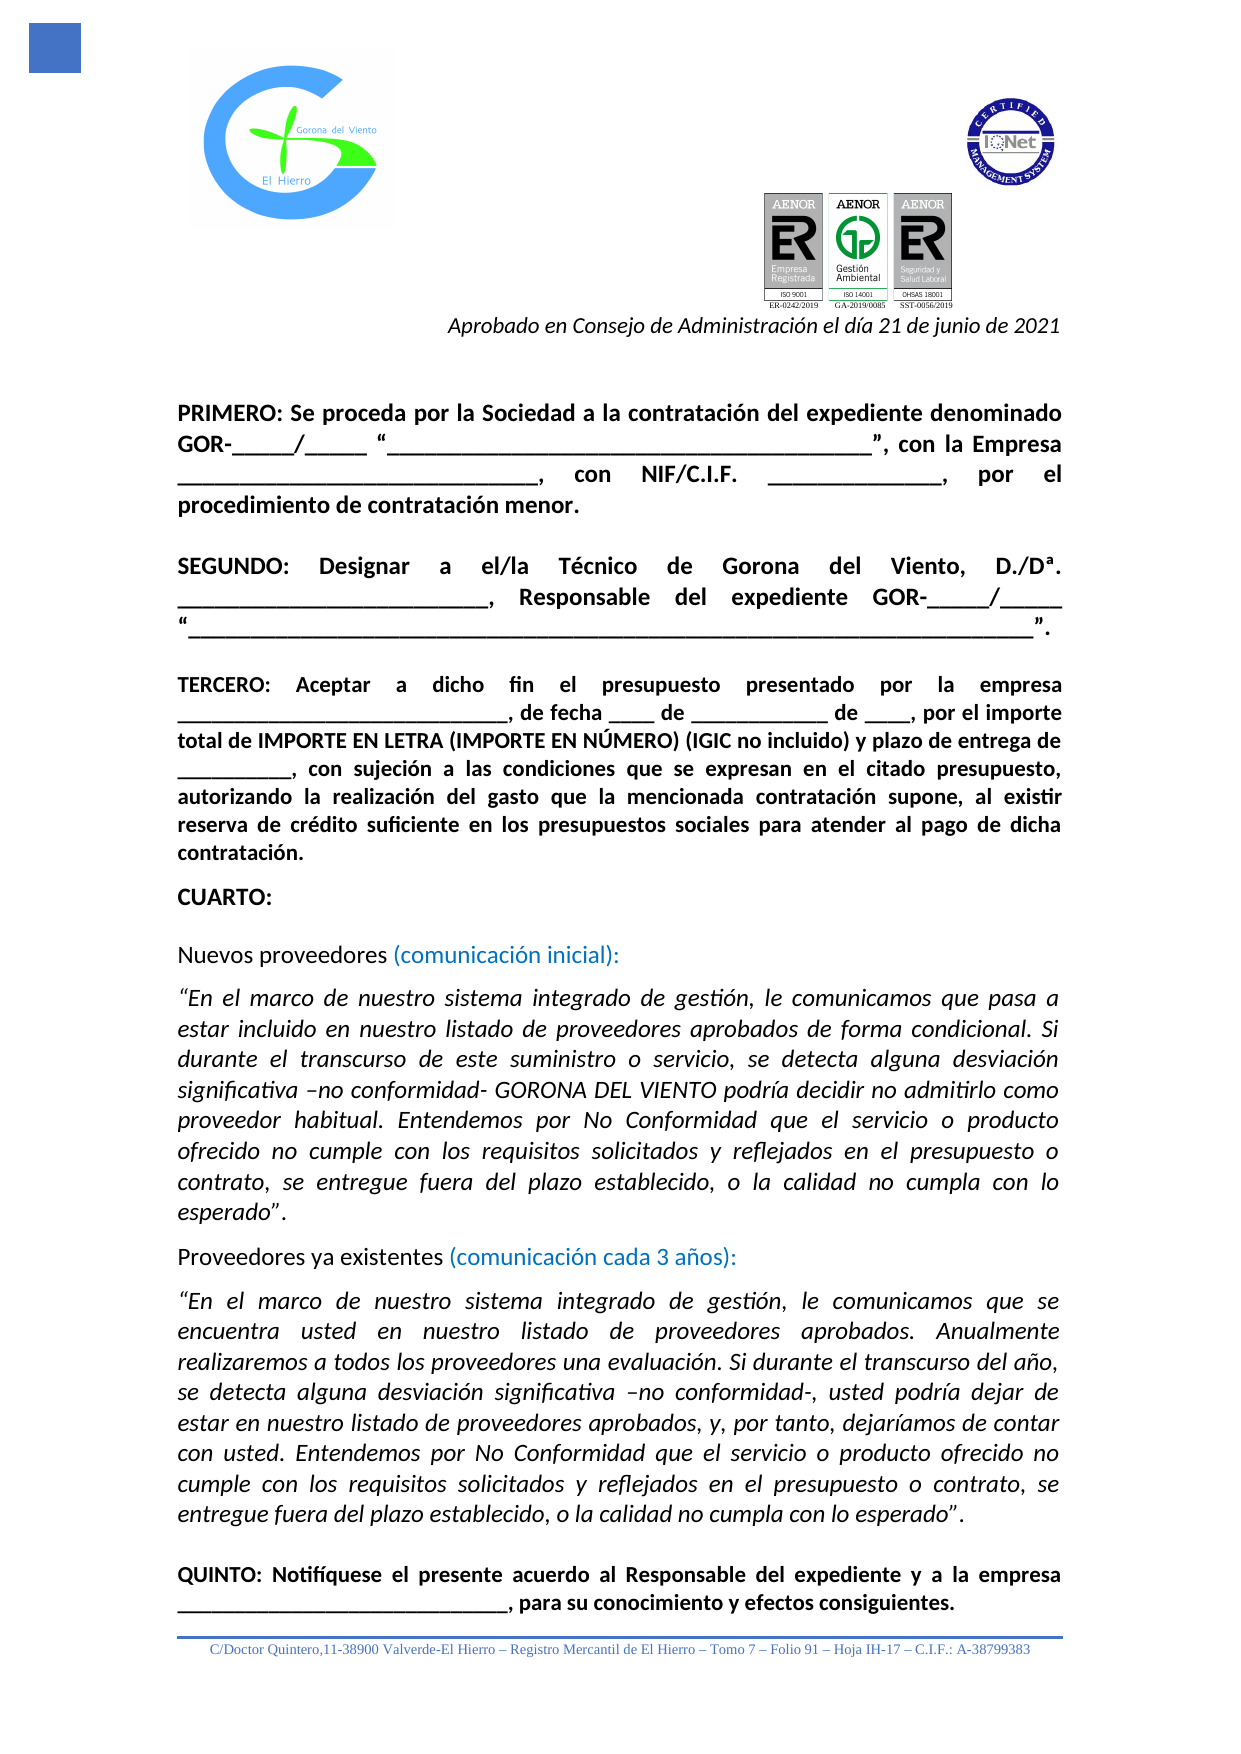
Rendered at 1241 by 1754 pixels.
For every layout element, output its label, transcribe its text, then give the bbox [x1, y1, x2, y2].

text Nuevos proveedores (comunicación inicial): [177, 937, 1063, 970]
text SEGUNDO: Designar a el/la Técnico de Gorona del Viento, D./Dª. _________________________, Responsable del expediente GOR-_____/_____ “____________________________________________________________________”. [177, 550, 1063, 642]
text QUINTO: Notifíquese el presente acuerdo al Responsable del expediente y a la empresa _____________________________, para su conocimiento y efectos consiguientes. [177, 1560, 1063, 1616]
text CUARTO: [177, 878, 1063, 912]
text Proveedores ya existentes (comunicación cada 3 años): [177, 1239, 1063, 1272]
text PRIMERO: Se proceda por la Sociedad a la contratación del expediente denominado GOR-_____/_____ “_______________________________________”, con la Empresa _____________________________, con NIF/C.I.F. ______________, por el procedimiento de contratación menor. [177, 397, 1063, 519]
text “En el marco de nuestro sistema integrado de gestión, le comunicamos que pasa a estar incluido en nuestro listado de proveedores aprobados de forma condicional. Si durante el transcurso de este suministro o servicio, se detecta alguna desviación significativa –no conformidad- GORONA DEL VIENTO podría decidir no admitirlo como proveedor habitual. Entendemos por No Conformidad que el servicio o producto ofrecido no cumple con los requisitos solicitados y reflejados en el presupuesto o contrato, se entregue fuera del plazo establecido, o la calidad no cumpla con lo esperado”. [177, 982, 1063, 1227]
text TERCERO: Aceptar a dicho fin el presupuesto presentado por la empresa _____________________________, de fecha ____ de ____________ de ____, por el importe total de IMPORTE EN LETRA (IMPORTE EN NÚMERO) (IGIC no incluido) y plazo de entrega de __________, con sujeción a las condiciones que se expresan en el citado presupuesto, autorizando la realización del gasto que la mencionada contratación supone, al existir reserva de crédito suficiente en los presupuestos sociales para atender al pago de dicha contratación. [177, 670, 1063, 866]
text “En el marco de nuestro sistema integrado de gestión, le comunicamos que se encuentra usted en nuestro listado de proveedores aprobados. Anualmente realizaremos a todos los proveedores una evaluación. Si durante el transcurso del año, se detecta alguna desviación significativa –no conformidad-, usted podría dejar de estar en nuestro listado de proveedores aprobados, y, por tanto, dejaríamos de contar con usted. Entendemos por No Conformidad que el servicio o producto ofrecido no cumple con los requisitos solicitados y reflejados en el presupuesto o contrato, se entregue fuera del plazo establecido, o la calidad no cumpla con lo esperado”. [177, 1285, 1063, 1529]
